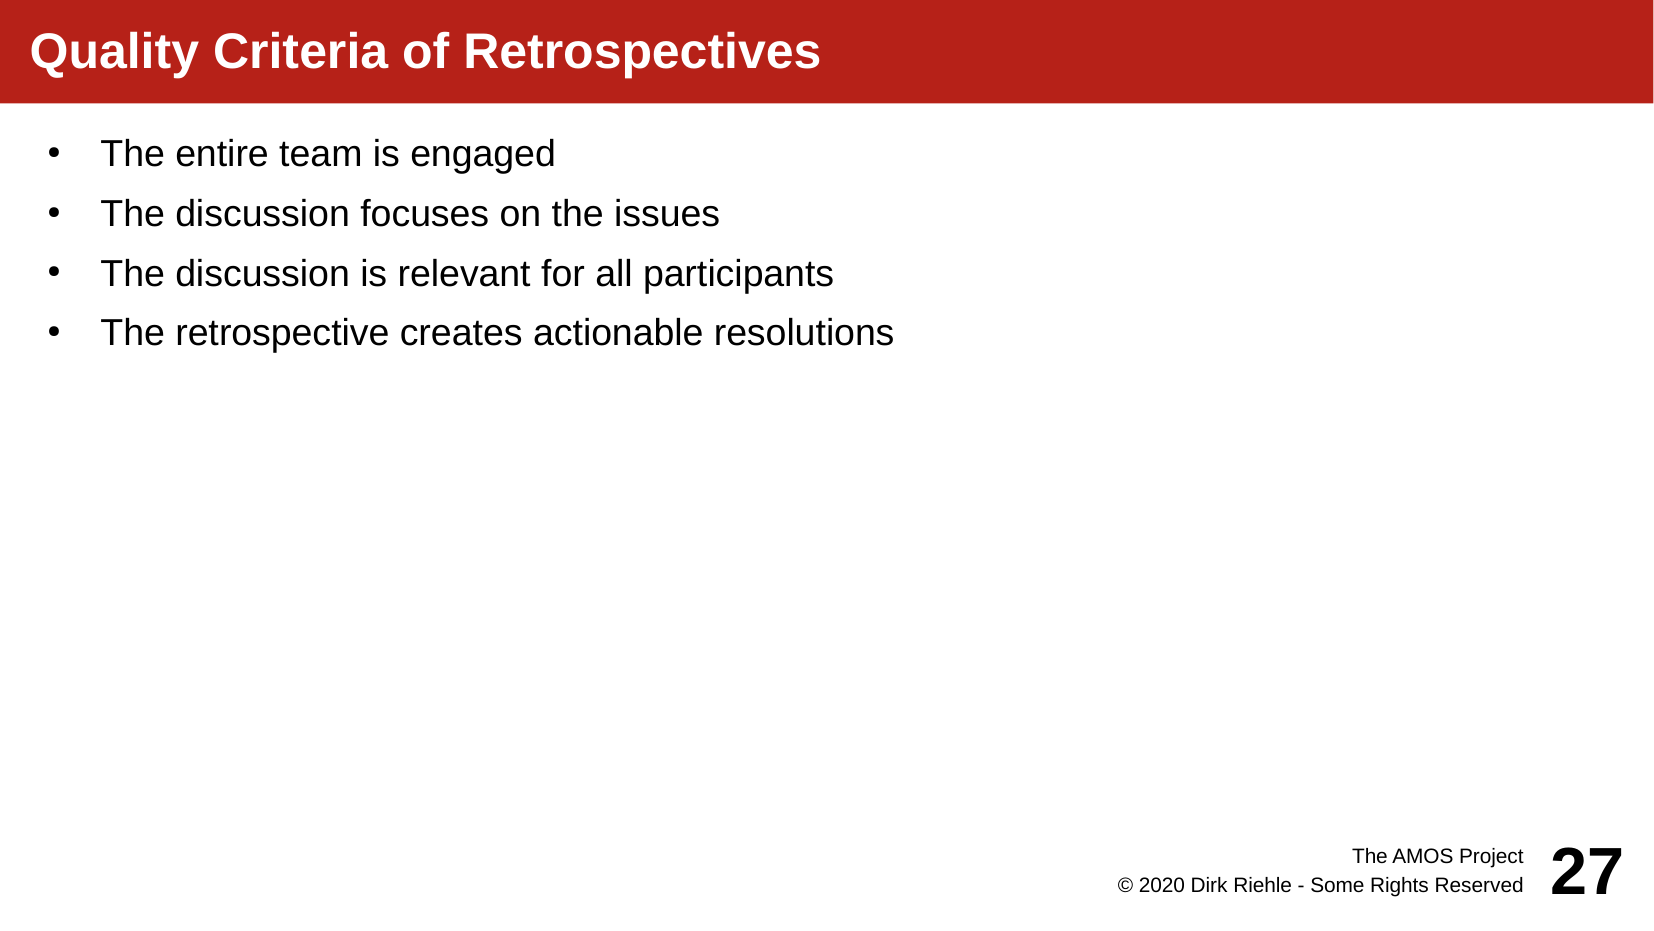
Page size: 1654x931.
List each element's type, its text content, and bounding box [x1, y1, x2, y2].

list The entire team is engaged The discussion focuses on the issues The discussion is relevant for all participants The retrospective creates actionable resolutions [29, 132, 1625, 798]
title Quality Criteria of Retrospectives [0, 0, 1654, 104]
